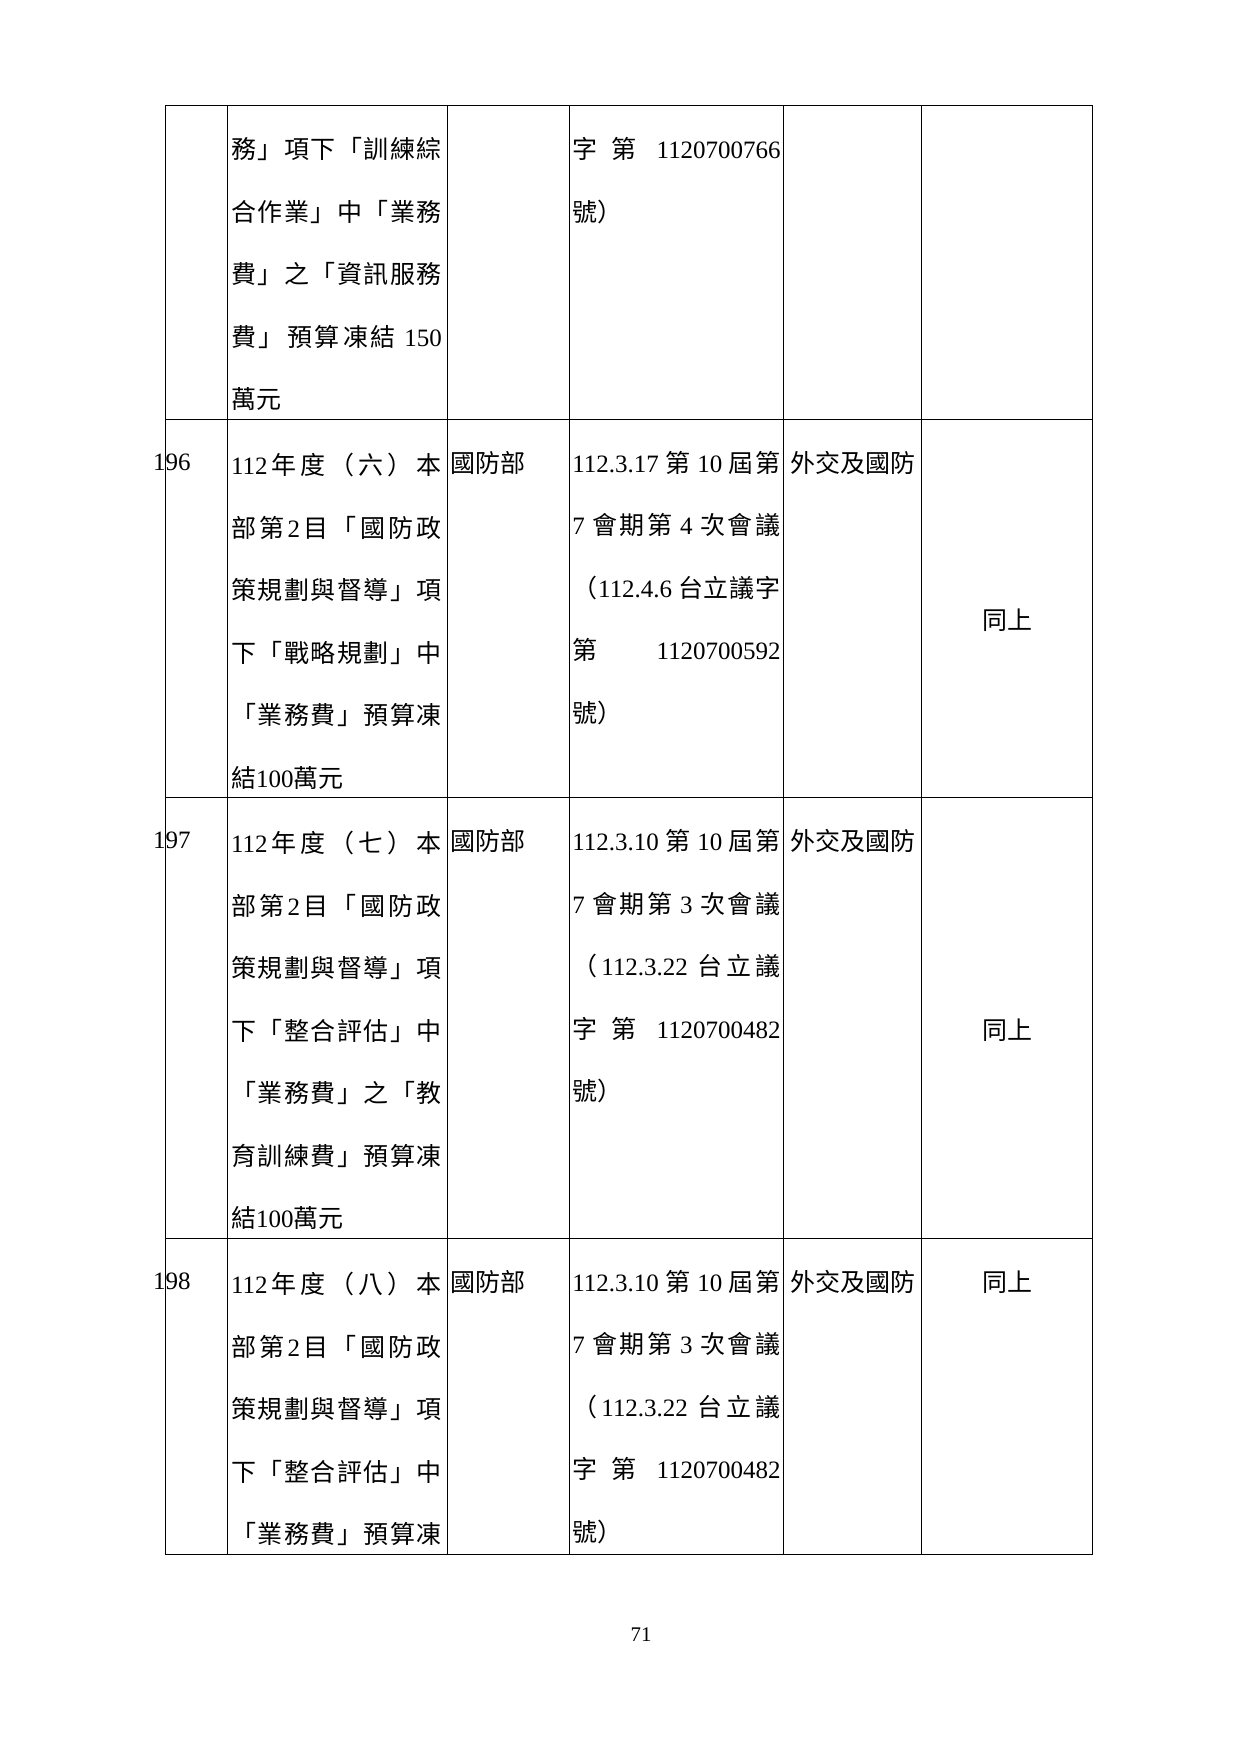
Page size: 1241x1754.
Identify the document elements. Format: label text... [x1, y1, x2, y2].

table_cell [784, 106, 921, 419]
table_cell [166, 106, 227, 419]
table_cell 務」項下「訓練綜合作業」中「業務費」之「資訊服務費」預算凍結150萬元 [228, 106, 447, 419]
table_cell 外交及國防 [784, 1239, 921, 1553]
table_cell 外交及國防 [784, 798, 921, 1238]
table_cell [166, 840, 174, 847]
table_cell [166, 462, 174, 469]
table_cell 同上 [922, 798, 1092, 1238]
table_cell [448, 106, 569, 419]
table_cell [166, 1239, 227, 1553]
table_cell [922, 106, 1092, 419]
table_cell [168, 833, 174, 840]
table_cell [166, 420, 227, 797]
table_cell [168, 455, 174, 462]
table_cell 國防部 [448, 420, 569, 797]
table_cell 112年度（六）本部第2目「國防政策規劃與督導」項下「戰略規劃」中「業務費」預算凍結100萬元 [228, 420, 447, 797]
table_cell 112.3.17第10屆第7會期第4次會議（112.4.6台立議字第1120700592號） [570, 420, 783, 797]
table_cell [166, 798, 227, 1238]
table_cell 國防部 [448, 1239, 569, 1553]
table_cell [168, 1274, 174, 1281]
table_cell [166, 1281, 174, 1288]
table_cell 同上 [922, 1239, 1092, 1553]
table_cell 外交及國防 [784, 420, 921, 797]
table_cell 字第1120700766號） [570, 106, 783, 419]
table_cell 同上 [922, 420, 1092, 797]
table_cell 112年度（八）本部第2目「國防政策規劃與督導」項下「整合評估」中「業務費」預算凍 [228, 1239, 447, 1553]
table_cell 112.3.10第10屆第7會期第3次會議（112.3.22台立議字第1120700482號） [570, 1239, 783, 1553]
table_cell 112.3.10第10屆第7會期第3次會議（112.3.22台立議字第1120700482號） [570, 798, 783, 1238]
table_cell 國防部 [448, 798, 569, 1238]
table_cell 112年度（七）本部第2目「國防政策規劃與督導」項下「整合評估」中「業務費」之「教育訓練費」預算凍結100萬元 [228, 798, 447, 1238]
